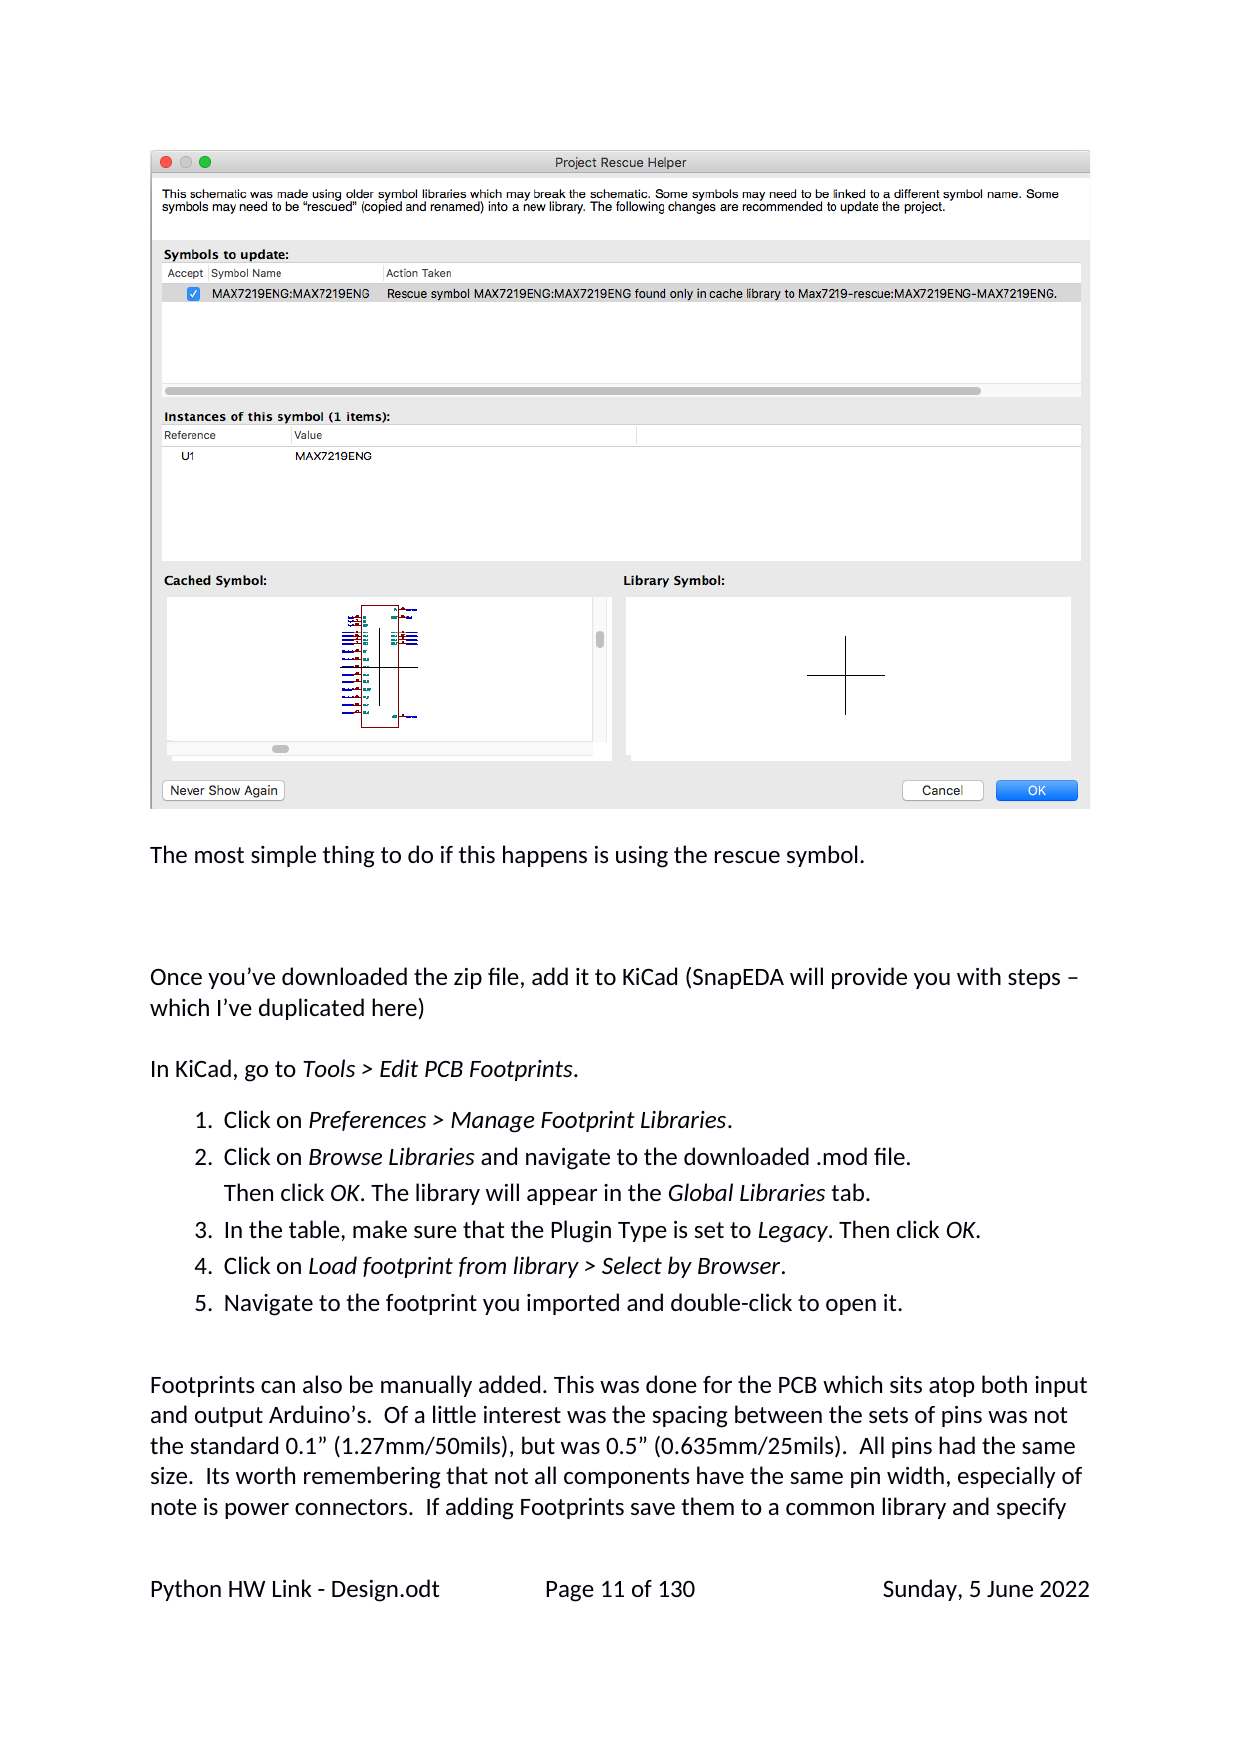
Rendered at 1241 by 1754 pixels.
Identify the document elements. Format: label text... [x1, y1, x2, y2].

picture [150, 150, 1091, 809]
list Click on Preferences > Manage Footprint Libraries. [194, 1104, 1090, 1135]
text In KiCad, go to Tools > Edit PCB Footprints. [150, 1053, 1090, 1084]
text The most simple thing to do if this happens is using the rescue symbol. [150, 839, 1090, 870]
text Once you’ve downloaded the zip file, add it to KiCad (SnapEDA will provide you with steps – which I’ve duplicated here) [150, 962, 1090, 1023]
list Navigate to the footprint you imported and double-click to open it. [194, 1287, 1090, 1318]
text Footprints can also be manually added. This was done for the PCB which sits atop both input and output Arduino’s. Of a little interest was the spacing between the sets of pins was not the standard 0.1” (1.27mm/50mils), but was 0.5” (0.635mm/25mils). All pins had the same size. Its worth remembering that not all components have the same pin width, especially of note is power connectors. If adding Footprints save them to a common library and specify [150, 1369, 1090, 1521]
list In the table, make sure that the Plugin Type is set to Legacy. Then click OK. [194, 1214, 1090, 1244]
list Click on Load footprint from library > Select by Browser. [194, 1251, 1090, 1281]
list Click on Browse Libraries and navigate to the downloaded .mod file. Then click OK. The library will appear in the Global Libraries tab. [194, 1141, 1090, 1208]
